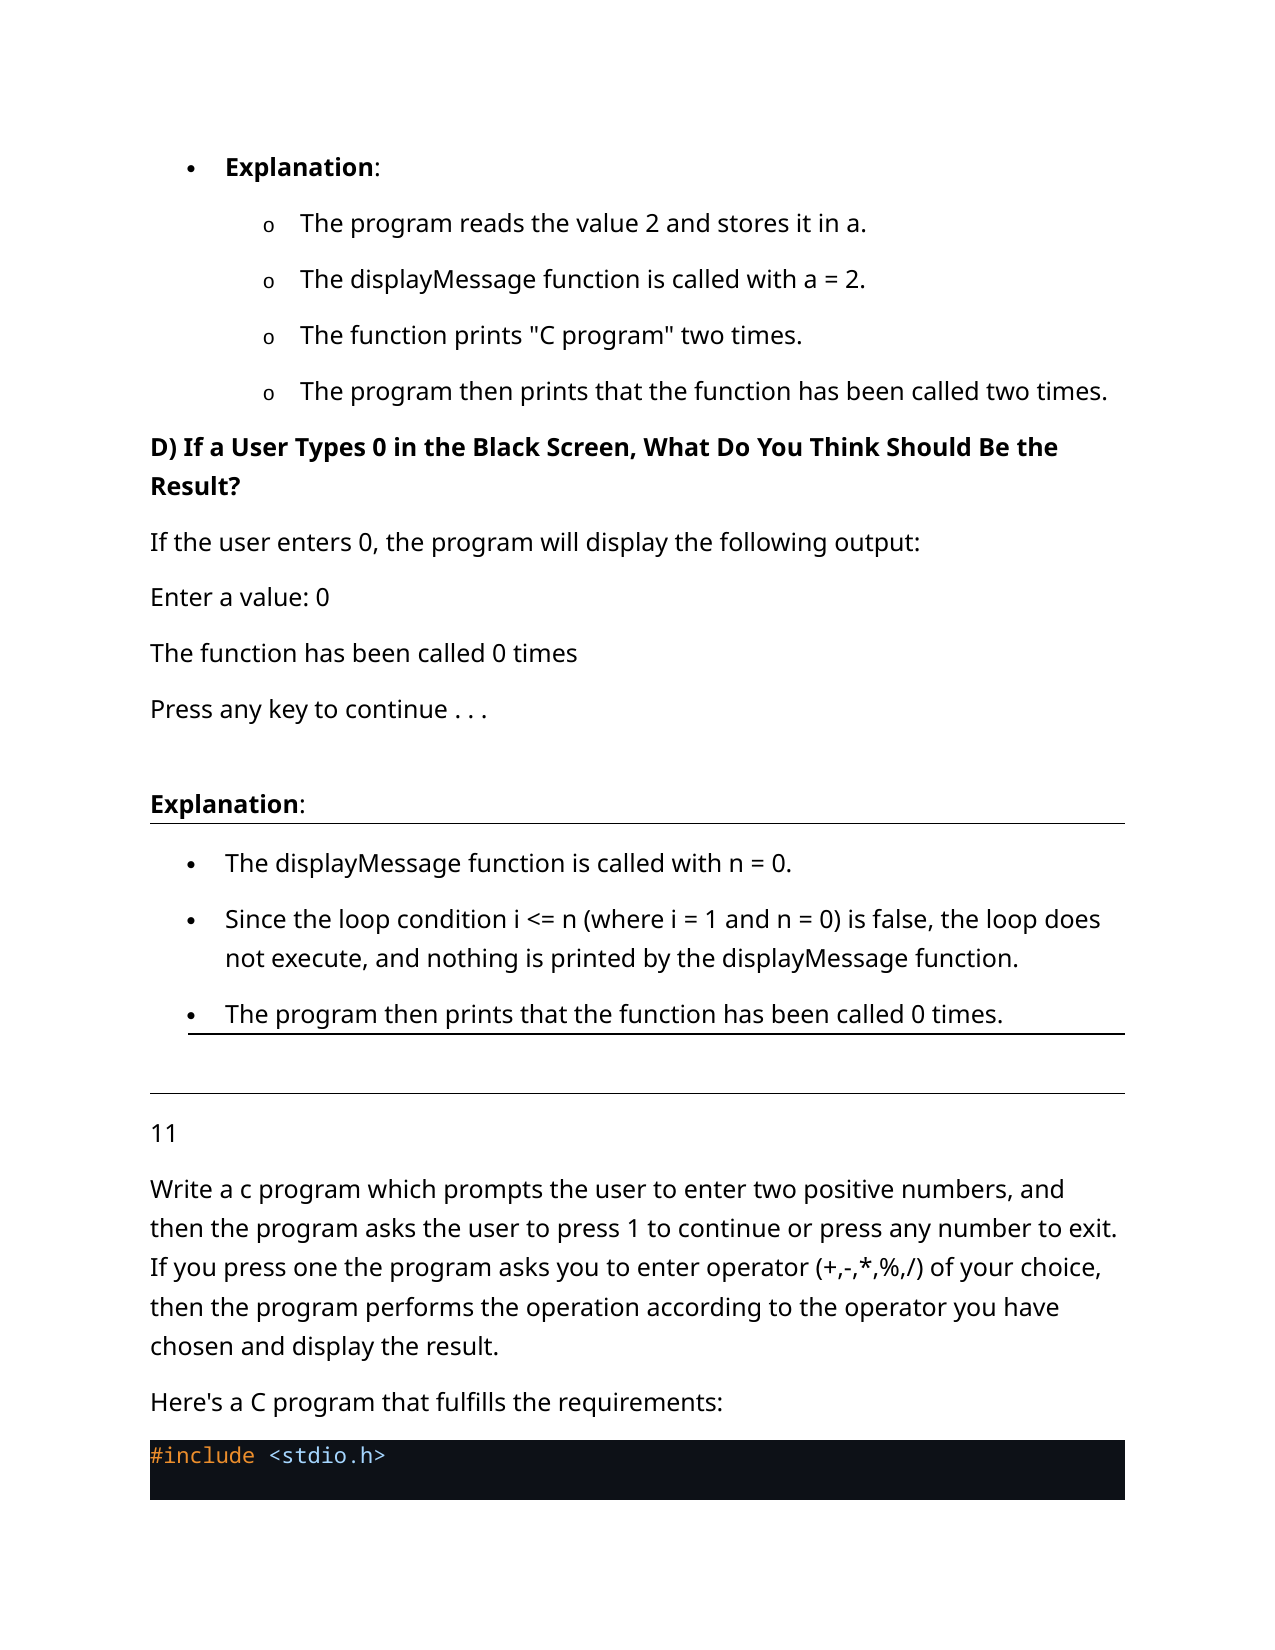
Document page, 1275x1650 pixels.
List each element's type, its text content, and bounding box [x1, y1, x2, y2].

text If the user enters 0, the program will display the following output: [150, 524, 1125, 558]
text The function has been called 0 times [150, 636, 1125, 670]
list The displayMessage function is called with n = 0. [187, 846, 1125, 880]
list The program then prints that the function has been called two times. [262, 373, 1125, 407]
list Since the loop condition i <= n (where i = 1 and n = 0) is false, the loop does not execute, and nothing is printed by the displayMessage function. [187, 902, 1125, 975]
list The program then prints that the function has been called 0 times. [187, 997, 1125, 1035]
text Explanation: [150, 787, 1125, 823]
text 11 [150, 1116, 1125, 1150]
list Explanation: [187, 150, 1125, 184]
list The displayMessage function is called with a = 2. [262, 262, 1125, 296]
text Press any key to continue . . . [150, 692, 1125, 765]
text D) If a User Types 0 in the Black Screen, What Do You Think Should Be the Result? [150, 429, 1125, 502]
list The program reads the value 2 and stores it in a. [262, 206, 1125, 240]
text Write a c program which prompts the user to enter two positive numbers, and then the program asks the user to press 1 to continue or press any number to exit. If you press one the program asks you to enter operator (+,-,*,%,/) of your choice, then the program performs the operation according to the operator you have chosen and display the result. [150, 1172, 1125, 1362]
text #include <stdio.h> [150, 1440, 1125, 1470]
list The function prints "C program" two times. [262, 317, 1125, 352]
text Enter a value: 0 [150, 580, 1125, 614]
text Here's a C program that fulfills the requirements: [150, 1384, 1125, 1418]
